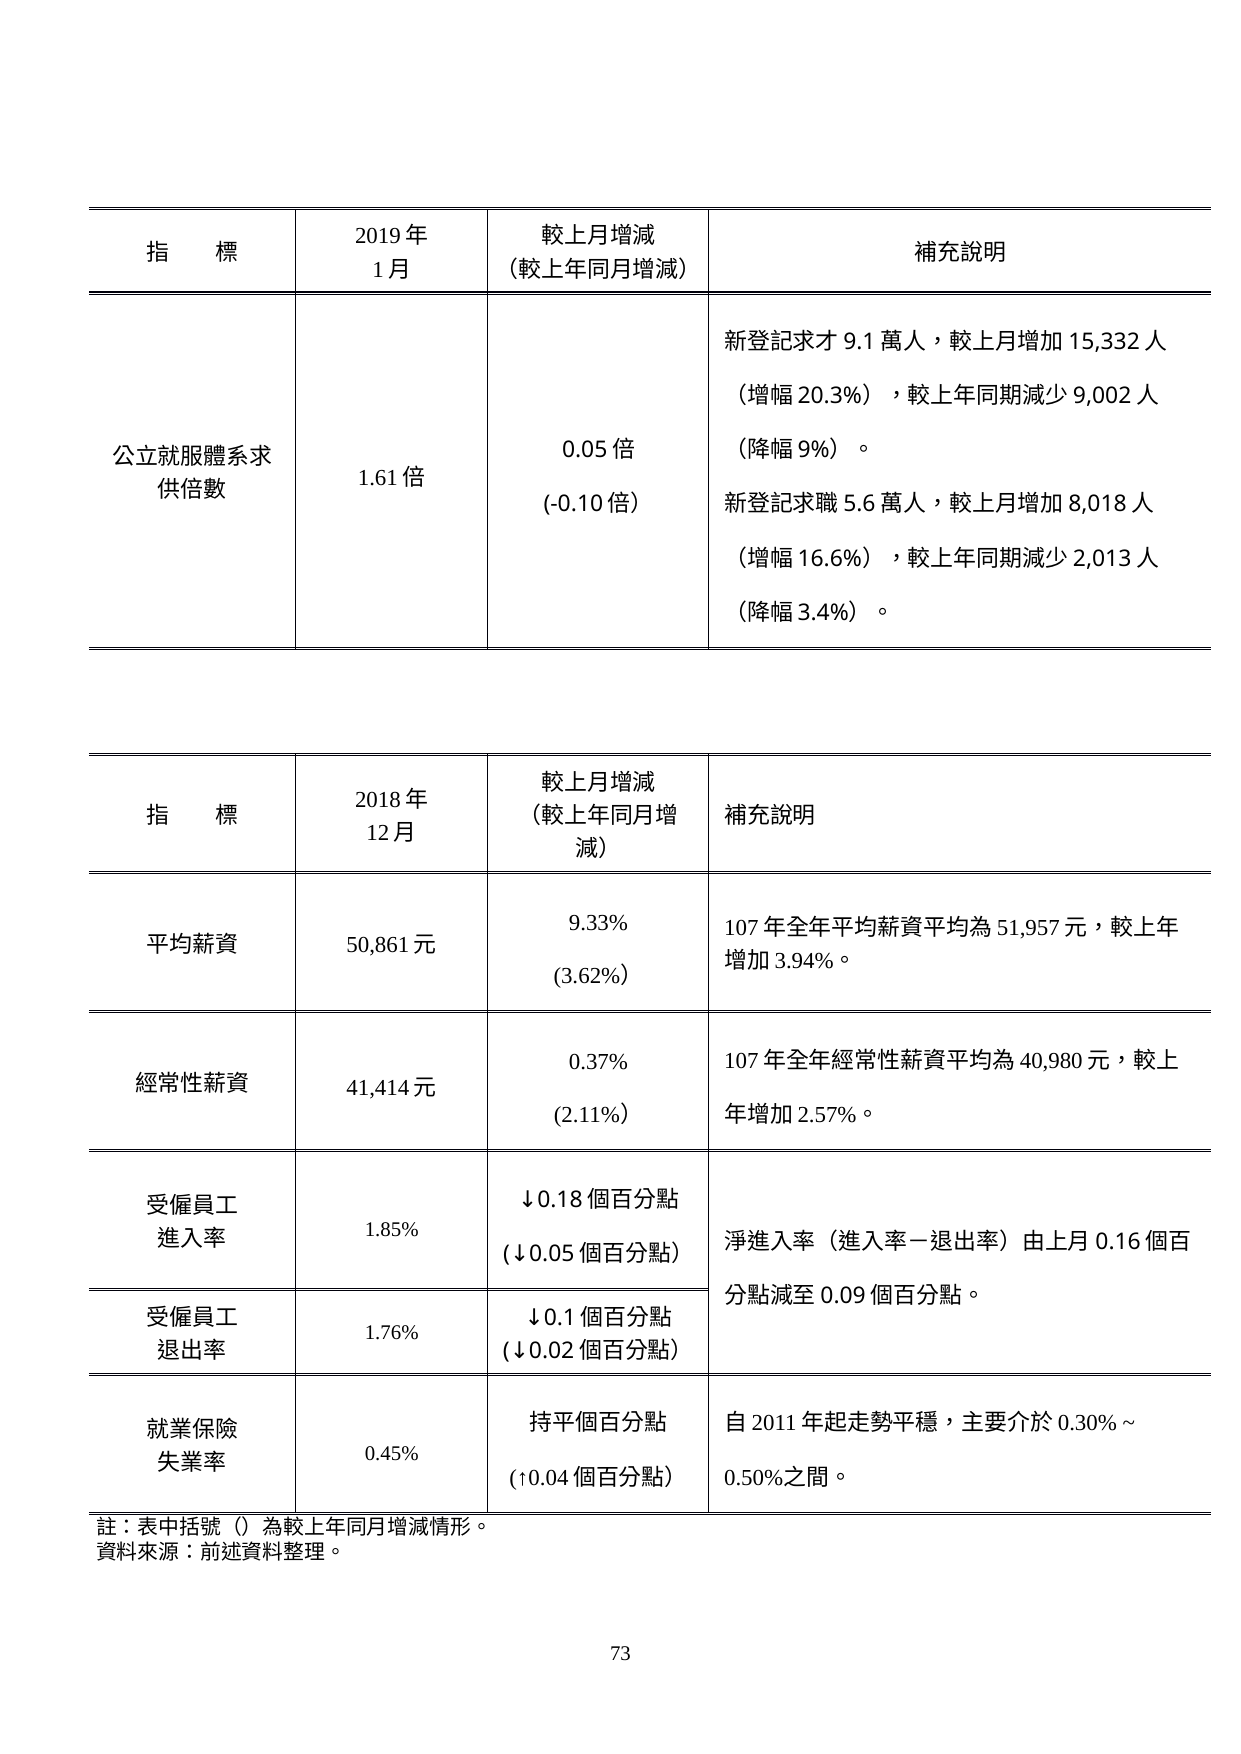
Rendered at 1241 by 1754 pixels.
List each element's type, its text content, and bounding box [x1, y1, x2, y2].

table_cell 平均薪資 [89, 874, 295, 1010]
table_cell 9.33% (3.62%） [488, 874, 708, 1010]
table_cell 新登記求才9.1萬人，較上月增加15,332人（增幅20.3%），較上年同期減少9,002人（降幅9%）。 新登記求職5.6萬人，較上月增加8,018人（增幅16.6%），較上年同期減少2,013人（降幅3.4%）。 [709, 295, 1211, 647]
table_cell 41,414元 [296, 1013, 487, 1149]
text 資料來源：前述資料整理。 [96, 1540, 1063, 1565]
table_cell [295, 650, 487, 700]
table_cell [488, 700, 709, 753]
table_cell [89, 700, 295, 753]
table_cell 經常性薪資 [89, 1013, 295, 1149]
table_cell ↓0.1個百分點 (↓0.02個百分點） [488, 1291, 708, 1373]
table_cell 淨進入率（進入率－退出率）由上月0.16個百分點減至0.09個百分點。 [709, 1152, 1211, 1373]
table_cell [709, 650, 1211, 700]
table_cell 50,861元 [296, 874, 487, 1010]
text 註：表中括號（）為較上年同月增減情形。 [96, 1515, 1063, 1540]
table_cell 公立就服體系求供倍數 [89, 295, 295, 647]
table_cell 持平個百分點 (↑0.04個百分點） [488, 1376, 708, 1512]
table_cell 自2011年起走勢平穩，主要介於0.30% ~ 0.50%之間。 [709, 1376, 1211, 1512]
table_header 補充說明 [709, 210, 1211, 291]
table_cell 1.85% [296, 1152, 487, 1288]
table_cell 受僱員工 退出率 [89, 1291, 295, 1373]
table_cell 受僱員工 進入率 [89, 1152, 295, 1288]
table_header 2019年 1月 [296, 210, 487, 291]
table_cell [488, 650, 709, 700]
table_cell 1.61倍 [296, 295, 487, 647]
table_header 指 標 [89, 210, 295, 291]
table_cell 0.45% [296, 1376, 487, 1512]
table_cell 0.37% (2.11%） [488, 1013, 708, 1149]
table_cell 指 標 [89, 756, 295, 871]
table_cell 107年全年平均薪資平均為51,957元，較上年增加3.94%。 [709, 874, 1211, 1010]
table_cell [89, 650, 295, 700]
table_cell 補充說明 [709, 756, 1211, 871]
table_header 較上月增減 （較上年同月增減） [488, 210, 708, 291]
table_cell 0.05倍 (-0.10倍） [488, 295, 708, 647]
table_cell 2018年 12月 [296, 756, 487, 871]
table_cell [709, 700, 1211, 753]
table_cell 1.76% [296, 1291, 487, 1373]
table_cell [295, 700, 487, 753]
table_cell 就業保險 失業率 [89, 1376, 295, 1512]
table_cell 較上月增減 （較上年同月增減） [488, 756, 708, 871]
table_cell ↓0.18個百分點 (↓0.05個百分點） [488, 1152, 708, 1288]
table_cell 107年全年經常性薪資平均為40,980元，較上年增加2.57%。 [709, 1013, 1211, 1149]
